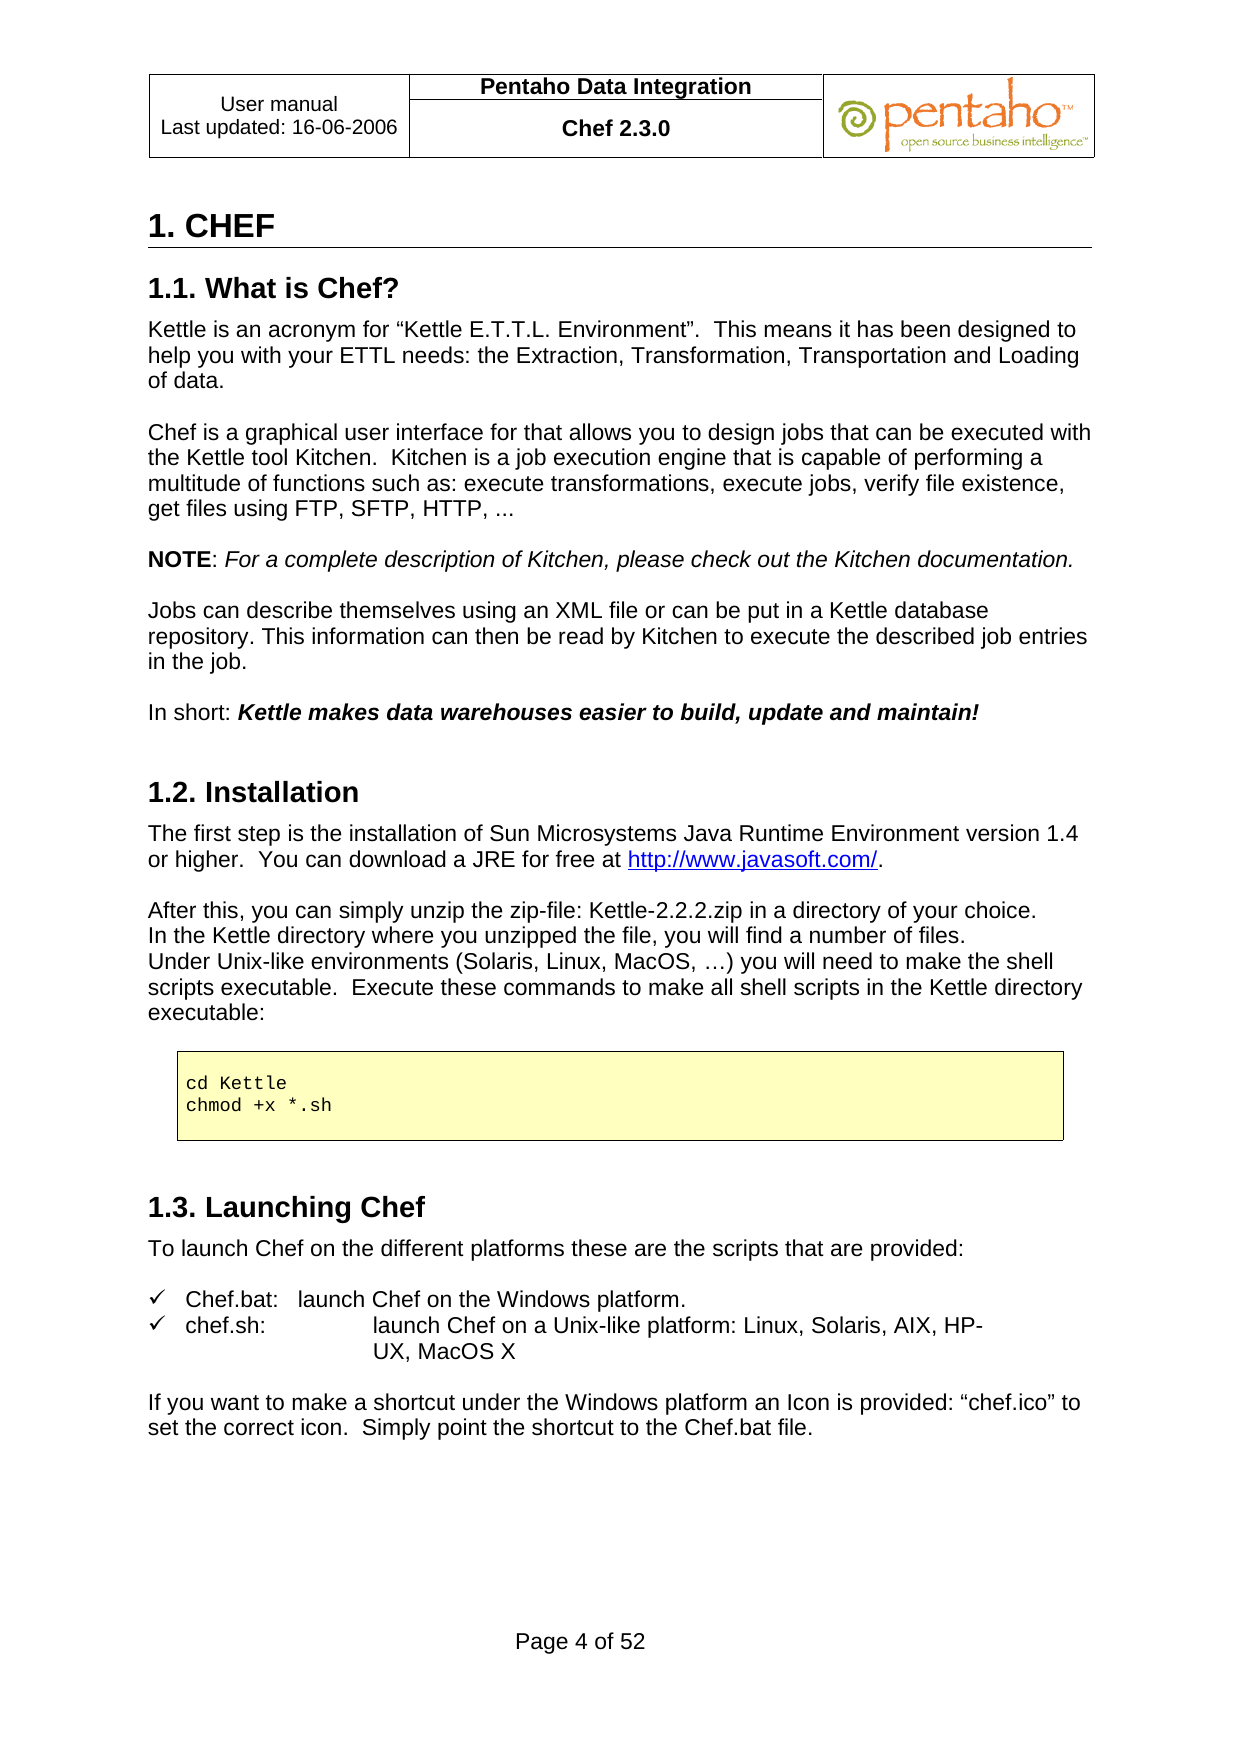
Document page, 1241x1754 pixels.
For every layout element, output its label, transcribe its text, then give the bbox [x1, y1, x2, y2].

text After this, you can simply unzip the zip-file: Kettle-2.2.2.zip in a directory of your choice. [148, 898, 1092, 923]
text cd Kettle [178, 1072, 1063, 1093]
subtitle Installation [148, 776, 1092, 809]
text chmod +x *.sh [178, 1093, 1063, 1114]
text In the Kettle directory where you unzipped the file, you will find a number of files. [148, 923, 1092, 949]
text Jobs can describe themselves using an XML file or can be put in a Kettle database repository. This information can then be read by Kitchen to execute the described job entries in the job. [148, 598, 1092, 674]
text In short: Kettle makes data warehouses easier to build, update and maintain! [148, 700, 1092, 725]
text Chef is a graphical user interface for that allows you to design jobs that can be executed with the Kettle tool Kitchen. Kitchen is a job execution engine that is capable of performing a multitude of functions such as: execute transformations, execute jobs, verify file existence, get files using FTP, SFTP, HTTP, ... [148, 419, 1092, 521]
text NOTE: For a complete description of Kitchen, please check out the Kitchen documentation. [148, 547, 1092, 572]
list Chef.bat: launch Chef on the Windows platform. [148, 1287, 1092, 1313]
list chef.sh: launch Chef on a Unix-like platform: Linux, Solaris, AIX, HP- UX, MacOS X [148, 1313, 1092, 1364]
text If you want to make a shortcut under the Windows platform an Icon is provided: “chef.ico” to set the correct icon. Simply point the shortcut to the Chef.bat file. [148, 1389, 1092, 1441]
subtitle Chef [148, 208, 1092, 247]
text The first step is the installation of Sun Microsystems Java Runtime Environment version 1.4 or higher. You can download a JRE for free at http://www.javasoft.com/. [148, 821, 1092, 872]
text Under Unix-like environments (Solaris, Linux, MacOS, …) you will need to make the shell scripts executable. Execute these commands to make all shell scripts in the Kettle directory executable: [148, 949, 1092, 1025]
subtitle Launching Chef [148, 1191, 1092, 1223]
subtitle What is Chef? [148, 272, 1092, 304]
text Kettle is an acronym for “Kettle E.T.T.L. Environment”. This means it has been designed to help you with your ETTL needs: the Extraction, Transformation, Transportation and Loading of data. [148, 317, 1092, 394]
text To launch Chef on the different platforms these are the scripts that are provided: [148, 1236, 1092, 1262]
